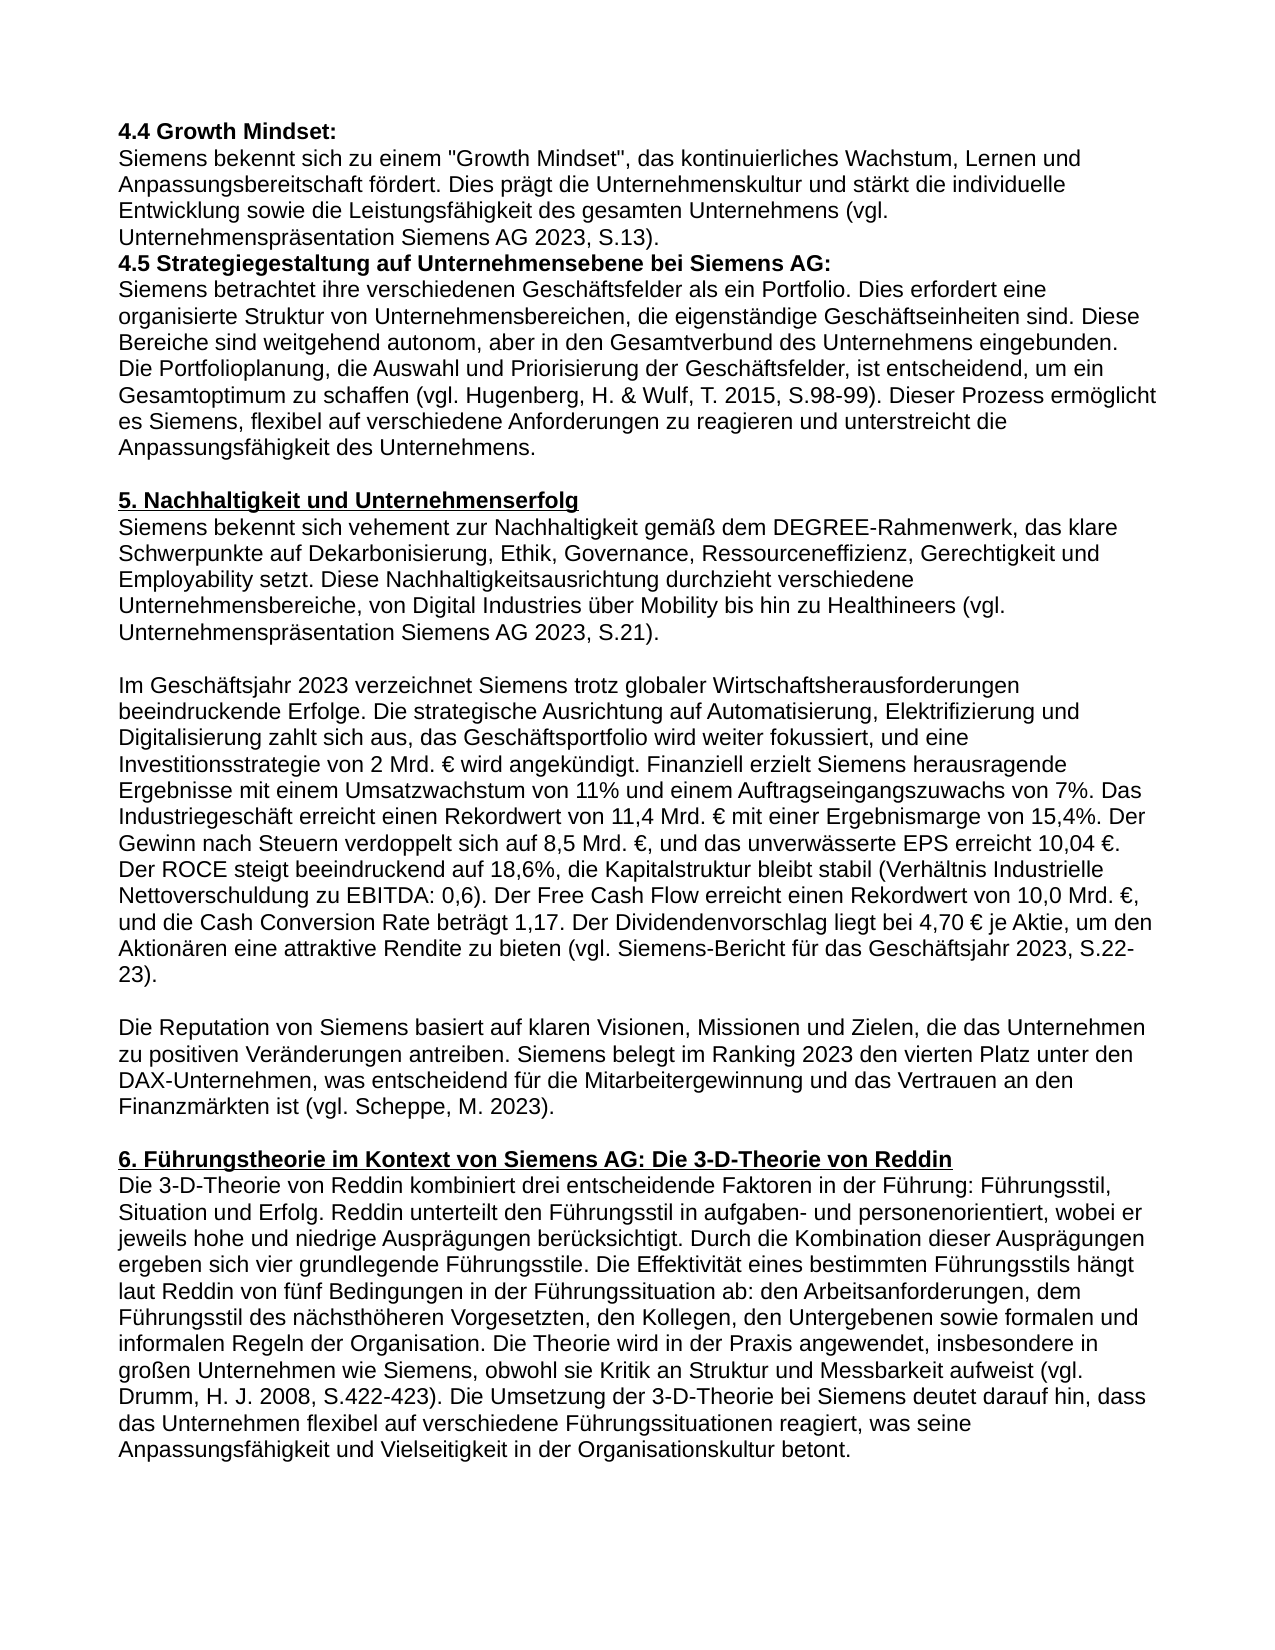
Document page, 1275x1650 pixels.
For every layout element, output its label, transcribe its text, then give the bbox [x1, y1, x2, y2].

text Siemens bekennt sich vehement zur Nachhaltigkeit gemäß dem DEGREE-Rahmenwerk, das klare Schwerpunkte auf Dekarbonisierung, Ethik, Governance, Ressourceneffizienz, Gerechtigkeit und Employability setzt. Diese Nachhaltigkeitsausrichtung durchzieht verschiedene Unternehmensbereiche, von Digital Industries über Mobility bis hin zu Healthineers (vgl. Unternehmenspräsentation Siemens AG 2023, S.21). [118, 513, 1157, 645]
text 4.4 Growth Mindset: [118, 118, 1157, 144]
text 4.5 Strategiegestaltung auf Unternehmensebene bei Siemens AG: [118, 250, 1157, 276]
text Siemens bekennt sich zu einem "Growth Mindset", das kontinuierliches Wachstum, Lernen und Anpassungsbereitschaft fördert. Dies prägt die Unternehmenskultur und stärkt die individuelle Entwicklung sowie die Leistungsfähigkeit des gesamten Unternehmens (vgl. Unternehmenspräsentation Siemens AG 2023, S.13). [118, 144, 1157, 250]
text Die Reputation von Siemens basiert auf klaren Visionen, Missionen und Zielen, die das Unternehmen zu positiven Veränderungen antreiben. Siemens belegt im Ranking 2023 den vierten Platz unter den DAX-Unternehmen, was entscheidend für die Mitarbeitergewinnung und das Vertrauen an den Finanzmärkten ist (vgl. Scheppe, M. 2023). [118, 1014, 1157, 1119]
text 6. Führungstheorie im Kontext von Siemens AG: Die 3-D-Theorie von Reddin [118, 1146, 1157, 1172]
text Im Geschäftsjahr 2023 verzeichnet Siemens trotz globaler Wirtschaftsherausforderungen beeindruckende Erfolge. Die strategische Ausrichtung auf Automatisierung, Elektrifizierung und Digitalisierung zahlt sich aus, das Geschäftsportfolio wird weiter fokussiert, und eine Investitionsstrategie von 2 Mrd. € wird angekündigt. Finanziell erzielt Siemens herausragende Ergebnisse mit einem Umsatzwachstum von 11% und einem Auftragseingangszuwachs von 7%. Das Industriegeschäft erreicht einen Rekordwert von 11,4 Mrd. € mit einer Ergebnismarge von 15,4%. Der Gewinn nach Steuern verdoppelt sich auf 8,5 Mrd. €, und das unverwässerte EPS erreicht 10,04 €. Der ROCE steigt beeindruckend auf 18,6%, die Kapitalstruktur bleibt stabil (Verhältnis Industrielle Nettoverschuldung zu EBITDA: 0,6). Der Free Cash Flow erreicht einen Rekordwert von 10,0 Mrd. €, und die Cash Conversion Rate beträgt 1,17. Der Dividendenvorschlag liegt bei 4,70 € je Aktie, um den Aktionären eine attraktive Rendite zu bieten (vgl. Siemens-Bericht für das Geschäftsjahr 2023, S.22-23). [118, 672, 1157, 988]
text 5. Nachhaltigkeit und Unternehmenserfolg [118, 487, 1157, 513]
text Siemens betrachtet ihre verschiedenen Geschäftsfelder als ein Portfolio. Dies erfordert eine organisierte Struktur von Unternehmensbereichen, die eigenständige Geschäftseinheiten sind. Diese Bereiche sind weitgehend autonom, aber in den Gesamtverbund des Unternehmens eingebunden. Die Portfolioplanung, die Auswahl und Priorisierung der Geschäftsfelder, ist entscheidend, um ein Gesamtoptimum zu schaffen (vgl. Hugenberg, H. & Wulf, T. 2015, S.98-99). Dieser Prozess ermöglicht es Siemens, flexibel auf verschiedene Anforderungen zu reagieren und unterstreicht die Anpassungsfähigkeit des Unternehmens. [118, 276, 1157, 461]
text Die 3-D-Theorie von Reddin kombiniert drei entscheidende Faktoren in der Führung: Führungsstil, Situation und Erfolg. Reddin unterteilt den Führungsstil in aufgaben- und personenorientiert, wobei er jeweils hohe und niedrige Ausprägungen berücksichtigt. Durch die Kombination dieser Ausprägungen ergeben sich vier grundlegende Führungsstile. Die Effektivität eines bestimmten Führungsstils hängt laut Reddin von fünf Bedingungen in der Führungssituation ab: den Arbeitsanforderungen, dem Führungsstil des nächsthöheren Vorgesetzten, den Kollegen, den Untergebenen sowie formalen und informalen Regeln der Organisation. Die Theorie wird in der Praxis angewendet, insbesondere in großen Unternehmen wie Siemens, obwohl sie Kritik an Struktur und Messbarkeit aufweist (vgl. Drumm, H. J. 2008, S.422-423). Die Umsetzung der 3-D-Theorie bei Siemens deutet darauf hin, dass das Unternehmen flexibel auf verschiedene Führungssituationen reagiert, was seine Anpassungsfähigkeit und Vielseitigkeit in der Organisationskultur betont. [118, 1172, 1157, 1462]
